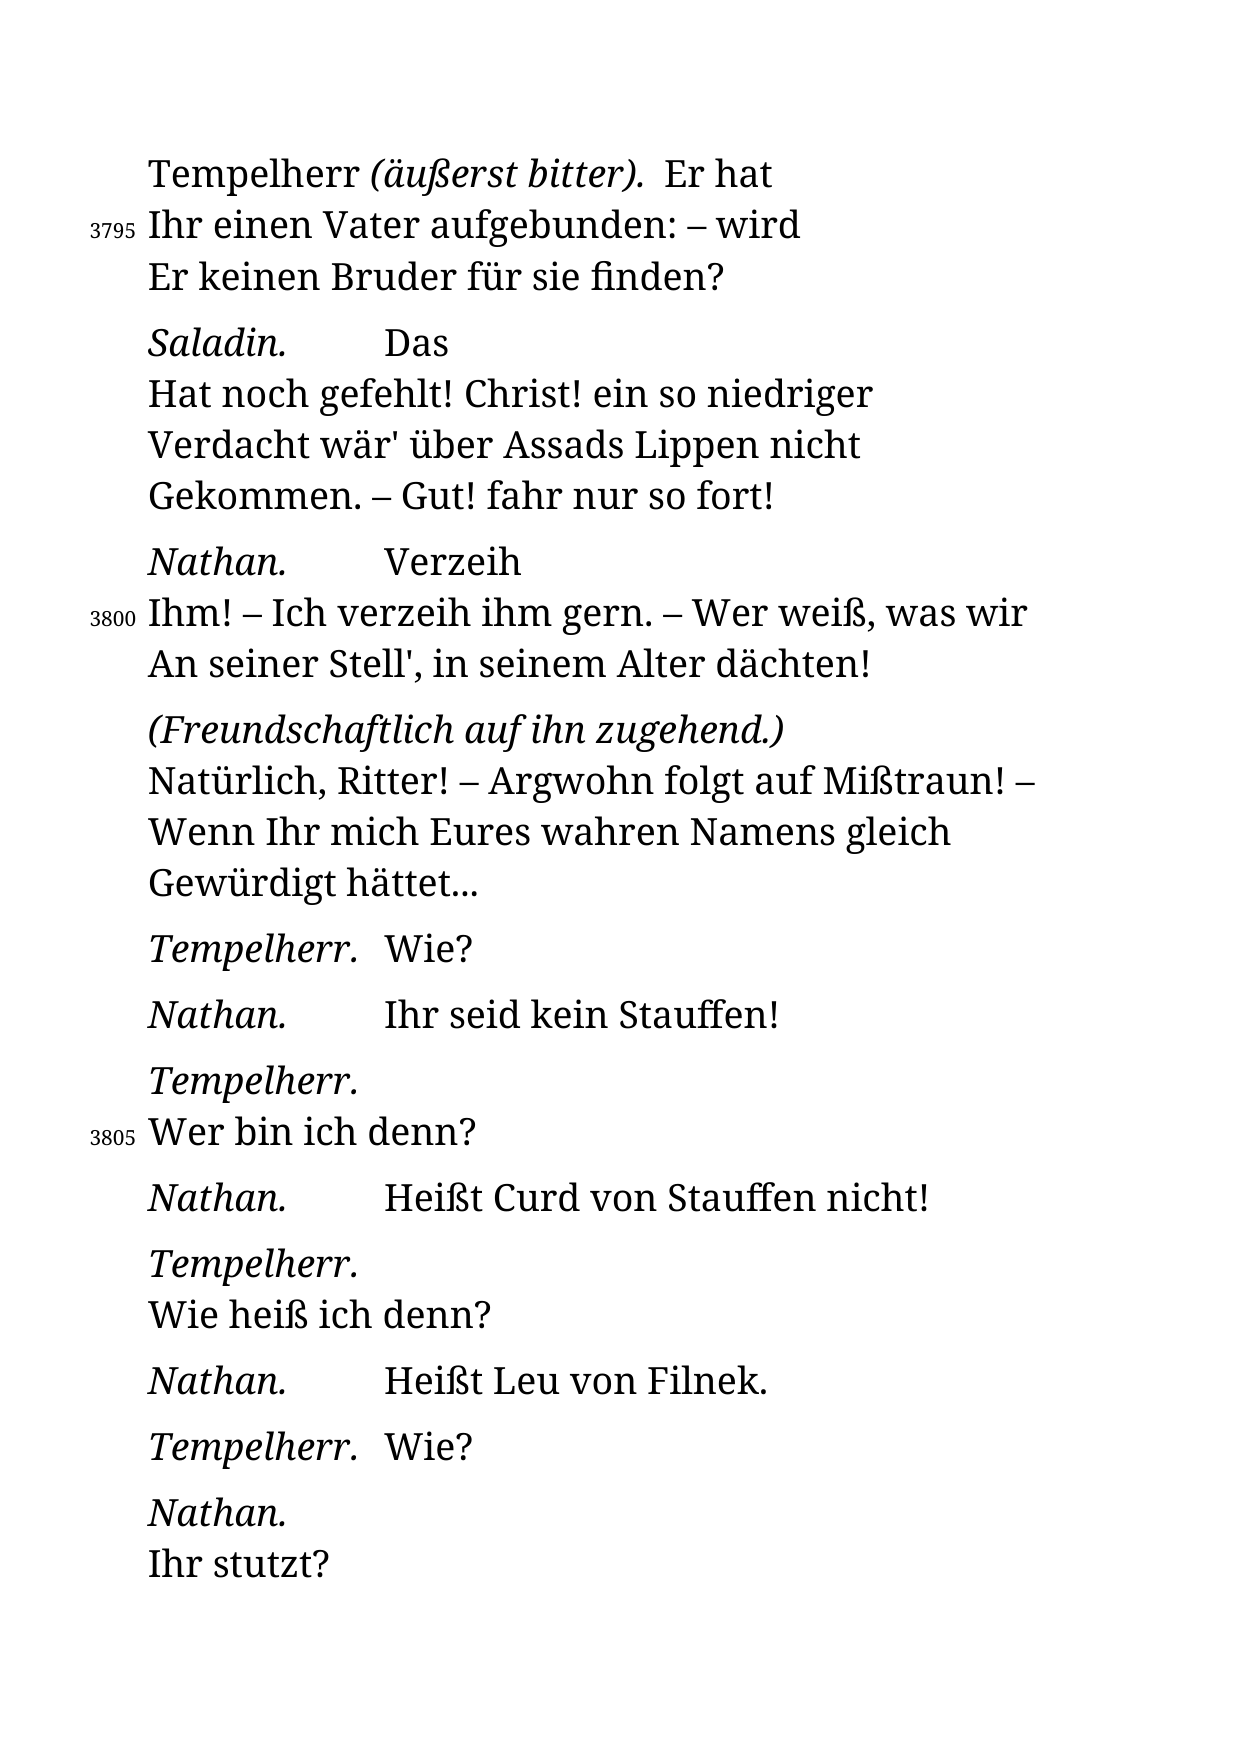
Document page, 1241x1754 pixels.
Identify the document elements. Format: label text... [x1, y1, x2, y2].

text Gewürdigt hättet... [148, 856, 1092, 907]
text Er keinen Bruder für sie finden? [148, 250, 1092, 301]
text Tempelherr (äußerst bitter). Er hat [148, 148, 1092, 199]
text Gekommen. – Gut! fahr nur so fort! [148, 469, 1092, 520]
text Tempelherr. Wie? [148, 922, 1092, 973]
text Hat noch gefehlt! Christ! ein so niedriger [148, 367, 1092, 418]
text Tempelherr. [148, 1237, 1092, 1288]
text (Freundschaftlich auf ihn zugehend.) [148, 703, 1092, 754]
text Wer bin ich denn? [148, 1105, 1092, 1156]
text An seiner Stell', in seinem Alter dächten! [148, 637, 1092, 688]
text Nathan. Verzeih [148, 535, 1092, 586]
text Ihr stutzt? [148, 1538, 1092, 1589]
text Ihr einen Vater aufgebunden: – wird [148, 199, 1092, 250]
text Tempelherr. [148, 1054, 1092, 1105]
text Ihm! – Ich verzeih ihm gern. – Wer weiß, was wir [148, 586, 1092, 637]
text Wie heiß ich denn? [148, 1288, 1092, 1339]
text Nathan. [148, 1487, 1092, 1538]
text Nathan. Heißt Curd von Stauffen nicht! [148, 1171, 1092, 1222]
text Natürlich, Ritter! – Argwohn folgt auf Mißtraun! – [148, 754, 1092, 805]
text Tempelherr. Wie? [148, 1421, 1092, 1472]
text Nathan. Heißt Leu von Filnek. [148, 1354, 1092, 1406]
text Nathan. Ihr seid kein Stauffen! [148, 988, 1092, 1039]
text Verdacht wär' über Assads Lippen nicht [148, 418, 1092, 469]
text Saladin. Das [148, 316, 1092, 367]
text Wenn Ihr mich Eures wahren Namens gleich [148, 805, 1092, 856]
